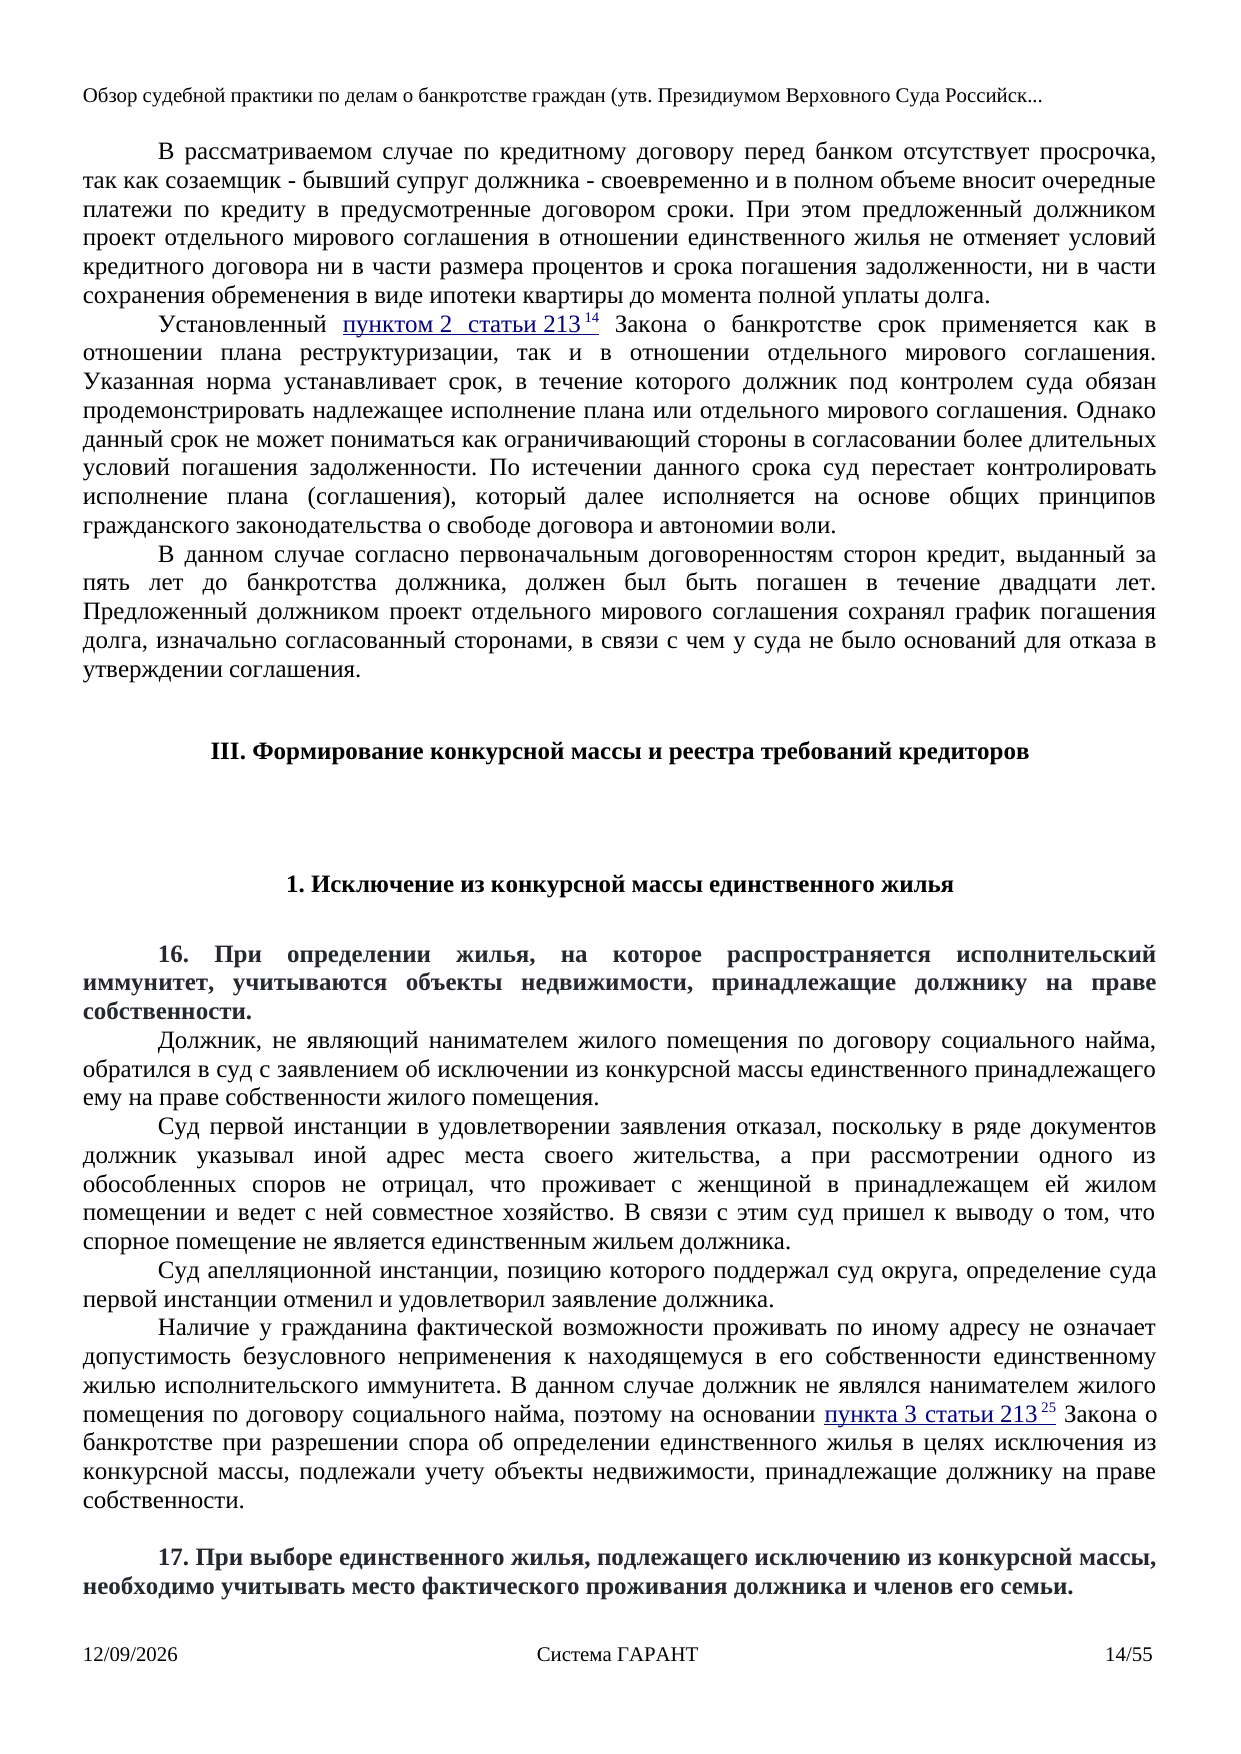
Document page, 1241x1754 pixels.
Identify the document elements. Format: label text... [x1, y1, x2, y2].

subtitle III. Формирование конкурсной массы и реестра требований кредиторов [83, 736, 1157, 765]
text Наличие у гражданина фактической возможности проживать по иному адресу не означает допустимость безусловного неприменения к находящемуся в его собственности единственному жилью исполнительского иммунитета. В данном случае должник не являлся нанимателем жилого помещения по договору социального найма, поэтому на основании пункта 3 статьи 213 25 Закона о банкротстве при разрешении спора об определении единственного жилья в целях исключения из конкурсной массы, подлежали учету объекты недвижимости, принадлежащие должнику на праве собственности. [83, 1312, 1157, 1514]
text Установленный пунктом 2 статьи 213 14 Закона о банкротстве срок применяется как в отношении плана реструктуризации, так и в отношении отдельного мирового соглашения. Указанная норма устанавливает срок, в течение которого должник под контролем суда обязан продемонстрировать надлежащее исполнение плана или отдельного мирового соглашения. Однако данный срок не может пониматься как ограничивающий стороны в согласовании более длительных условий погашения задолженности. По истечении данного срока суд перестает контролировать исполнение плана (соглашения), который далее исполняется на основе общих принципов гражданского законодательства о свободе договора и автономии воли. [83, 309, 1157, 539]
text Должник, не являющий нанимателем жилого помещения по договору социального найма, обратился в суд с заявлением об исключении из конкурсной массы единственного принадлежащего ему на праве собственности жилого помещения. [83, 1025, 1157, 1111]
text 16. При определении жилья, на которое распространяется исполнительский иммунитет, учитываются объекты недвижимости, принадлежащие должнику на праве собственности. [83, 939, 1157, 1025]
text В данном случае согласно первоначальным договоренностям сторон кредит, выданный за пять лет до банкротства должника, должен был быть погашен в течение двадцати лет. Предложенный должником проект отдельного мирового соглашения сохранял график погашения долга, изначально согласованный сторонами, в связи с чем у суда не было оснований для отказа в утверждении соглашения. [83, 539, 1157, 682]
text Суд апелляционной инстанции, позицию которого поддержал суд округа, определение суда первой инстанции отменил и удовлетворил заявление должника. [83, 1255, 1157, 1312]
text В рассматриваемом случае по кредитному договору перед банком отсутствует просрочка, так как созаемщик - бывший супруг должника - своевременно и в полном объеме вносит очередные платежи по кредиту в предусмотренные договором сроки. При этом предложенный должником проект отдельного мирового соглашения в отношении единственного жилья не отменяет условий кредитного договора ни в части размера процентов и срока погашения задолженности, ни в части сохранения обременения в виде ипотеки квартиры до момента полной уплаты долга. [83, 136, 1157, 309]
text Суд первой инстанции в удовлетворении заявления отказал, поскольку в ряде документов должник указывал иной адрес места своего жительства, а при рассмотрении одного из обособленных споров не отрицал, что проживает с женщиной в принадлежащем ей жилом помещении и ведет с ней совместное хозяйство. В связи с этим суд пришел к выводу о том, что спорное помещение не является единственным жильем должника. [83, 1111, 1157, 1255]
text 17. При выборе единственного жилья, подлежащего исключению из конкурсной массы, необходимо учитывать место фактического проживания должника и членов его семьи. [83, 1542, 1157, 1600]
subtitle 1. Исключение из конкурсной массы единственного жилья [83, 869, 1157, 897]
